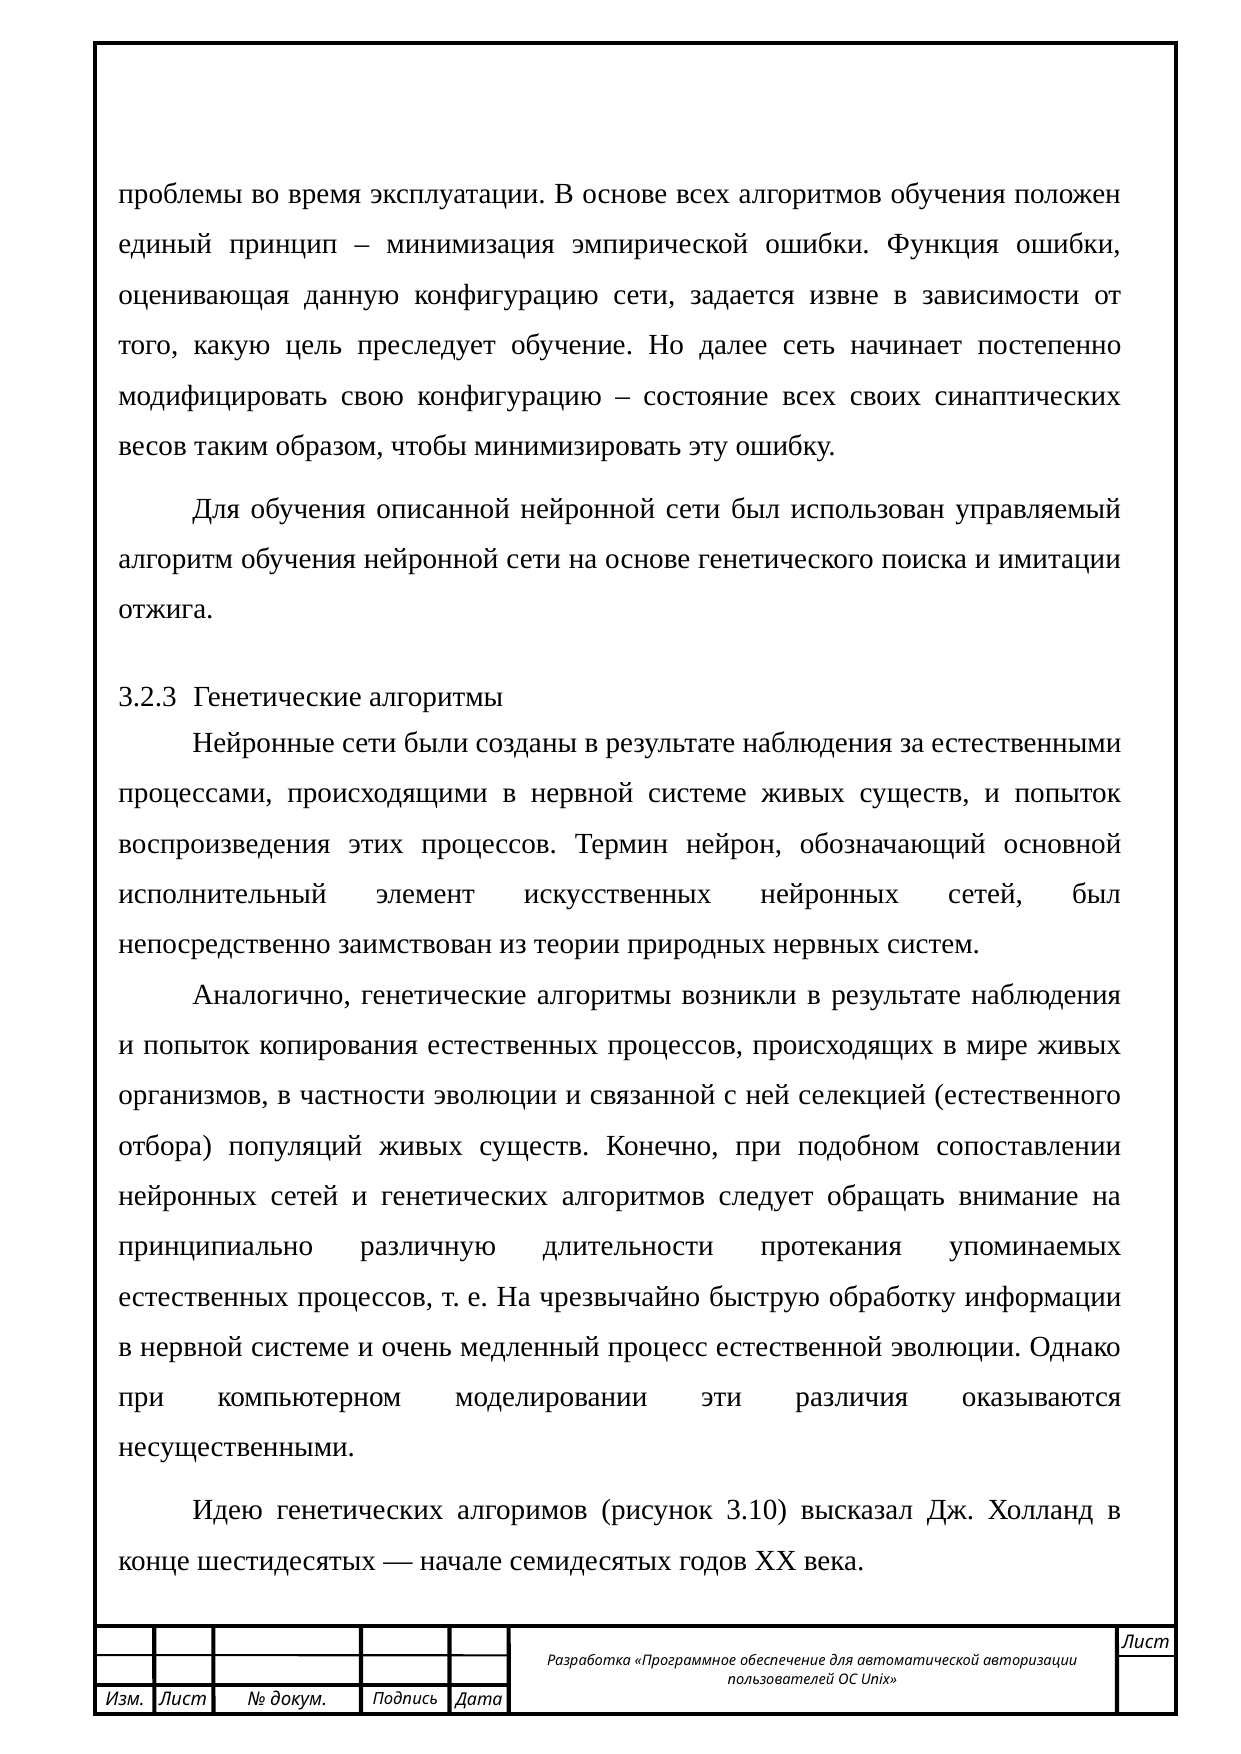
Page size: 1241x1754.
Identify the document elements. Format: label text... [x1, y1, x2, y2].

text Идею генетических алгоримов (рисунок 3.10) высказал Дж. Холланд в конце шестидесятых — начале семидесятых годов XX века. [118, 1492, 1122, 1576]
text проблемы во время эксплуатации. В основе всех алгоритмов обучения положен единый принцип – минимизация эмпирической ошибки. Функция ошибки, оценивающая данную конфигурацию сети, задается извне в зависимости от того, какую цель преследует обучение. Но далее сеть начинает постепенно модифицировать свою конфигурацию – состояние всех своих синаптических весов таким образом, чтобы минимизировать эту ошибку. [118, 176, 1122, 461]
text Нейронные сети были созданы в результате наблюдения за естественными процессами, происходящими в нервной системе живых существ, и попыток воспроизведения этих процессов. Термин нейрон, обозначающий основной исполнительный элемент искусственных нейронных сетей, был непосредственно заимствован из теории природных нервных систем. [118, 725, 1122, 960]
text Аналогично, генетические алгоритмы возникли в результате наблюдения и попыток копирования естественных процессов, происходящих в мире живых организмов, в частности эволюции и связанной с ней селекцией (естественного отбора) популяций живых существ. Конечно, при подобном сопоставлении нейронных сетей и генетических алгоритмов следует обращать внимание на принципиально различную длительности протекания упоминаемых естественных процессов, т. е. На чрезвычайно быструю обработку информации в нервной системе и очень медленный процесс естественной эволюции. Однако при компьютерном моделировании эти различия оказываются несущественными. [118, 977, 1122, 1463]
subtitle Генетические алгоритмы [118, 679, 1122, 713]
text Для обучения описанной нейронной сети был использован управляемый алгоритм обучения нейронной сети на основе генетического поиска и имитации отжига. [118, 491, 1122, 625]
